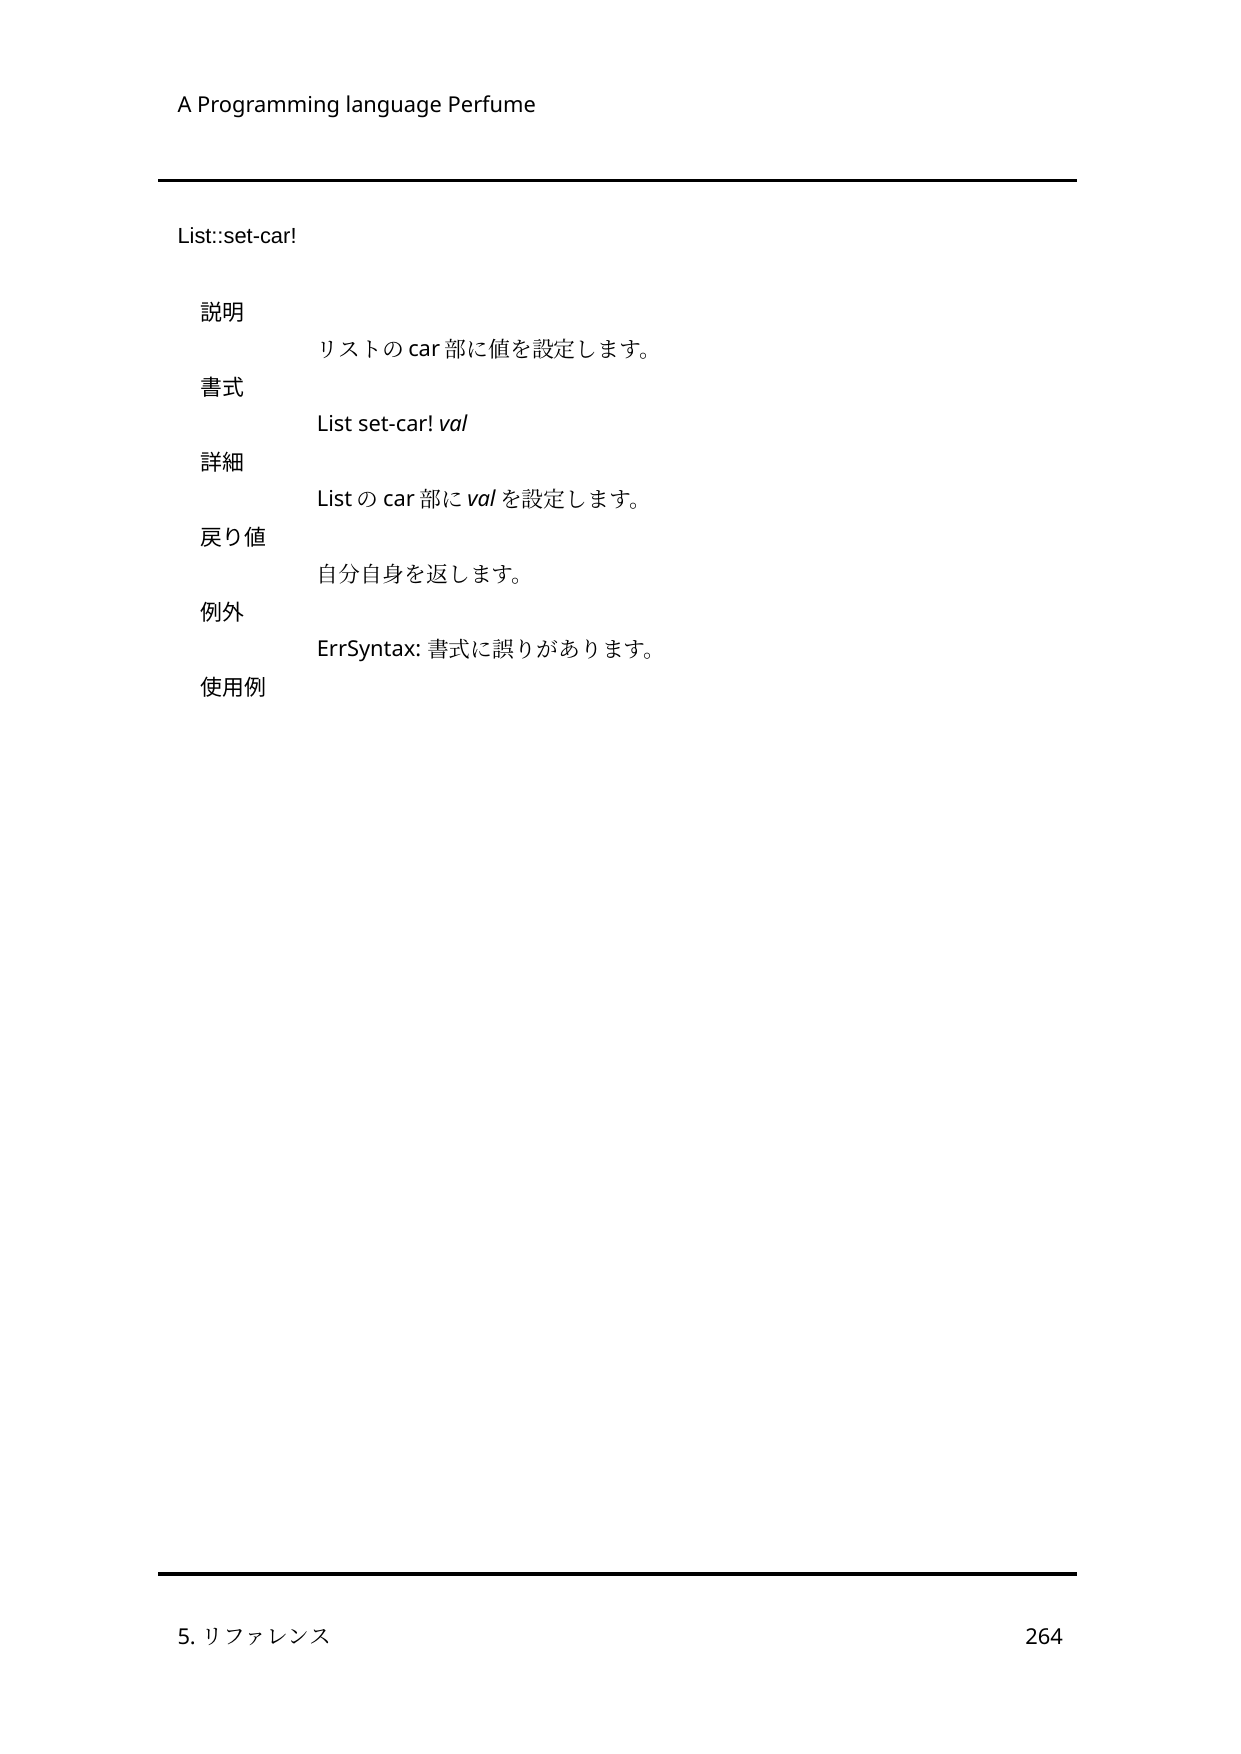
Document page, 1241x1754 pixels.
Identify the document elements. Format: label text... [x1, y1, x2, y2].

table_cell 使用例 [200, 667, 317, 742]
table_cell Listのcar部にvalを設定します。 [317, 442, 1063, 517]
subtitle List::set-car! [177, 217, 1063, 254]
table_cell 例外 [200, 592, 317, 667]
table_cell 詳細 [200, 442, 317, 517]
table_header 説明 [200, 292, 317, 367]
table_cell List set-car! val [317, 367, 1063, 442]
table_cell 自分自身を返します。 [317, 517, 1063, 592]
table_cell 書式 [200, 367, 317, 442]
table_header リストのcar部に値を設定します。 [317, 292, 1063, 367]
table_cell [317, 667, 1063, 742]
table_cell 戻り値 [200, 517, 317, 592]
table_cell ErrSyntax: 書式に誤りがあります。 [317, 592, 1063, 667]
